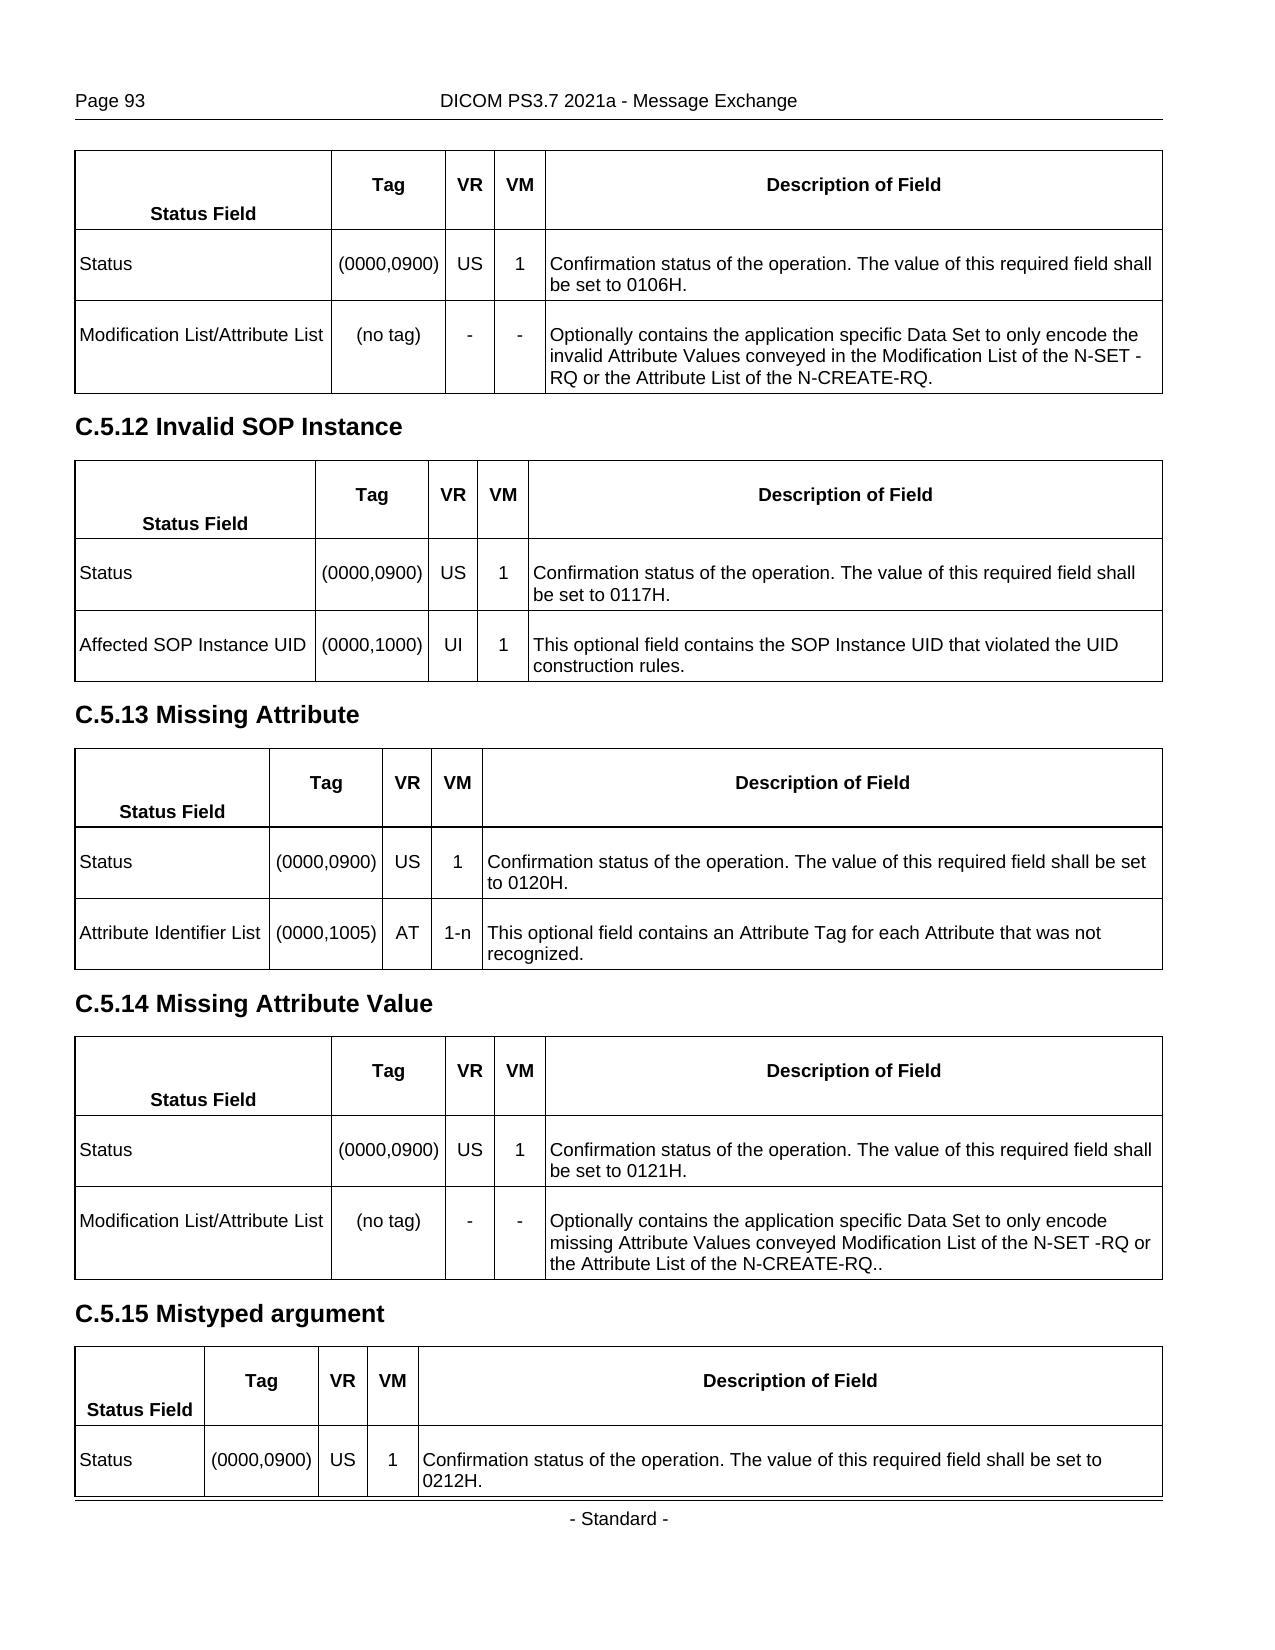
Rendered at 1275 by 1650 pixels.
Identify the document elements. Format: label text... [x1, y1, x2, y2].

table_header Status Field [76, 1037, 331, 1115]
table_header VM [432, 749, 482, 826]
table_header Tag [270, 749, 382, 826]
table_header Description of Field [419, 1347, 1162, 1424]
table_cell - [446, 301, 494, 392]
table_cell (0000,0900) [332, 230, 445, 300]
table_cell US [383, 828, 431, 898]
table_cell 1 [368, 1426, 418, 1496]
table_header Tag [316, 461, 428, 538]
text C.5.12 Invalid SOP Instance [75, 412, 1162, 441]
table_header VM [478, 461, 528, 538]
table_header VR [429, 461, 477, 538]
table_header Description of Field [483, 749, 1162, 826]
table_cell Optionally contains the application specific Data Set to only encode missing Attribute Values conveyed Modification List of the N-SET -RQ or the Attribute List of the N-CREATE-RQ.. [546, 1187, 1162, 1279]
table_cell US [429, 539, 477, 609]
table_cell 1 [495, 230, 545, 300]
table_header VM [495, 1037, 545, 1115]
table_cell (0000,0900) [270, 828, 382, 898]
table_header Status Field [76, 151, 331, 228]
table_header Status Field [76, 749, 269, 826]
table_cell Confirmation status of the operation. The value of this required field shall be set to 0121H. [546, 1116, 1162, 1186]
text C.5.15 Mistyped argument [75, 1298, 1162, 1327]
table_header Status Field [76, 461, 315, 538]
table_cell This optional field contains an Attribute Tag for each Attribute that was not recognized. [483, 899, 1162, 969]
table_cell - [495, 1187, 545, 1279]
table_header Description of Field [546, 151, 1162, 228]
table_header Tag [205, 1347, 318, 1424]
text C.5.13 Missing Attribute [75, 701, 1162, 729]
table_cell UI [429, 611, 477, 681]
table_cell Status [76, 1116, 331, 1186]
table_cell (0000,0900) [316, 539, 428, 609]
table_cell - [446, 1187, 494, 1279]
table_cell US [446, 1116, 494, 1186]
table_cell Status [76, 230, 331, 300]
table_cell Confirmation status of the operation. The value of this required field shall be set to 0212H. [419, 1426, 1162, 1496]
table_cell Attribute Identifier List [76, 899, 269, 969]
table_cell Status [76, 539, 315, 609]
table_cell US [319, 1426, 367, 1496]
table_cell Modification List/Attribute List [76, 301, 331, 392]
table_cell US [446, 230, 494, 300]
table_cell AT [383, 899, 431, 969]
table_cell Confirmation status of the operation. The value of this required field shall be set to 0106H. [546, 230, 1162, 300]
table_cell 1 [478, 539, 528, 609]
table_cell 1 [432, 828, 482, 898]
table_header VM [368, 1347, 418, 1424]
table_cell (no tag) [332, 301, 445, 392]
table_header Tag [332, 1037, 445, 1115]
table_cell 1 [478, 611, 528, 681]
table_cell (0000,1005) [270, 899, 382, 969]
table_header VM [495, 151, 545, 228]
table_cell Affected SOP Instance UID [76, 611, 315, 681]
table_cell 1 [495, 1116, 545, 1186]
table_header Description of Field [529, 461, 1162, 538]
table_header VR [319, 1347, 367, 1424]
table_cell Status [76, 1426, 204, 1496]
text C.5.14 Missing Attribute Value [75, 989, 1162, 1017]
table_header VR [446, 1037, 494, 1115]
table_header VR [446, 151, 494, 228]
table_cell Confirmation status of the operation. The value of this required field shall be set to 0120H. [483, 828, 1162, 898]
table_header Description of Field [546, 1037, 1162, 1115]
table_cell 1-n [432, 899, 482, 969]
table_header Status Field [76, 1347, 204, 1424]
table_cell Optionally contains the application specific Data Set to only encode the invalid Attribute Values conveyed in the Modification List of the N-SET -RQ or the Attribute List of the N-CREATE-RQ. [546, 301, 1162, 392]
table_cell (0000,0900) [205, 1426, 318, 1496]
table_cell Modification List/Attribute List [76, 1187, 331, 1279]
table_cell (0000,1000) [316, 611, 428, 681]
table_header VR [383, 749, 431, 826]
table_cell Confirmation status of the operation. The value of this required field shall be set to 0117H. [529, 539, 1162, 609]
table_cell This optional field contains the SOP Instance UID that violated the UID construction rules. [529, 611, 1162, 681]
table_cell - [495, 301, 545, 392]
table_cell (no tag) [332, 1187, 445, 1279]
table_cell (0000,0900) [332, 1116, 445, 1186]
table_header Tag [332, 151, 445, 228]
table_cell Status [76, 828, 269, 898]
